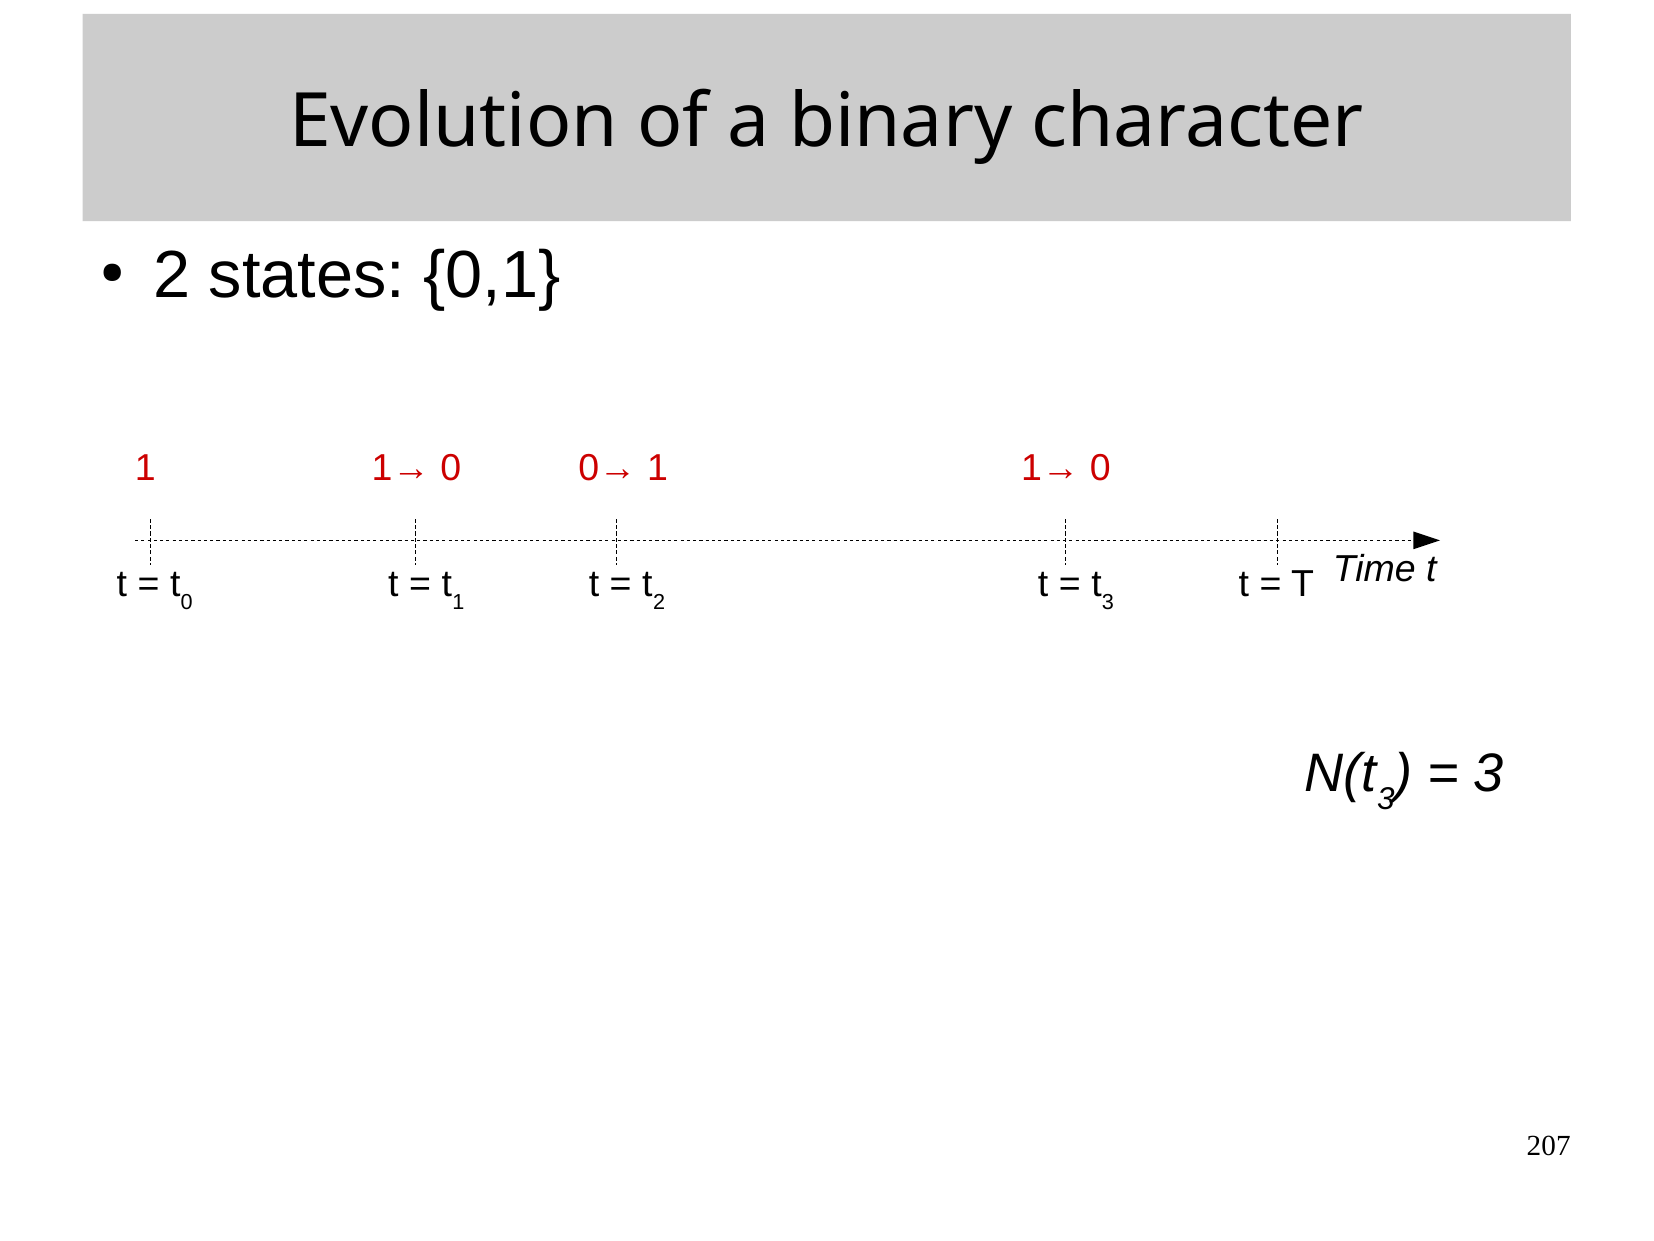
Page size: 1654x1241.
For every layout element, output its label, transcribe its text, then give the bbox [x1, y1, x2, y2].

text_box 1→ 0 [356, 438, 477, 496]
text_box t = T [1223, 555, 1333, 613]
text_box t = t1 [373, 555, 482, 622]
text_box 1→ 0 [1006, 438, 1127, 496]
title Evolution of a binary character [82, 13, 1571, 222]
text_box t = t3 [1023, 555, 1132, 622]
text_box 0→ 1 [563, 438, 684, 496]
text_box Time t [1318, 540, 1514, 598]
list 2 states: {0,1} [82, 237, 1571, 421]
text_box t = t0 [101, 555, 211, 622]
text_box t = t2 [574, 555, 683, 622]
text_box 1 [120, 438, 196, 496]
text_box N(t3) = 3 [1290, 735, 1576, 824]
